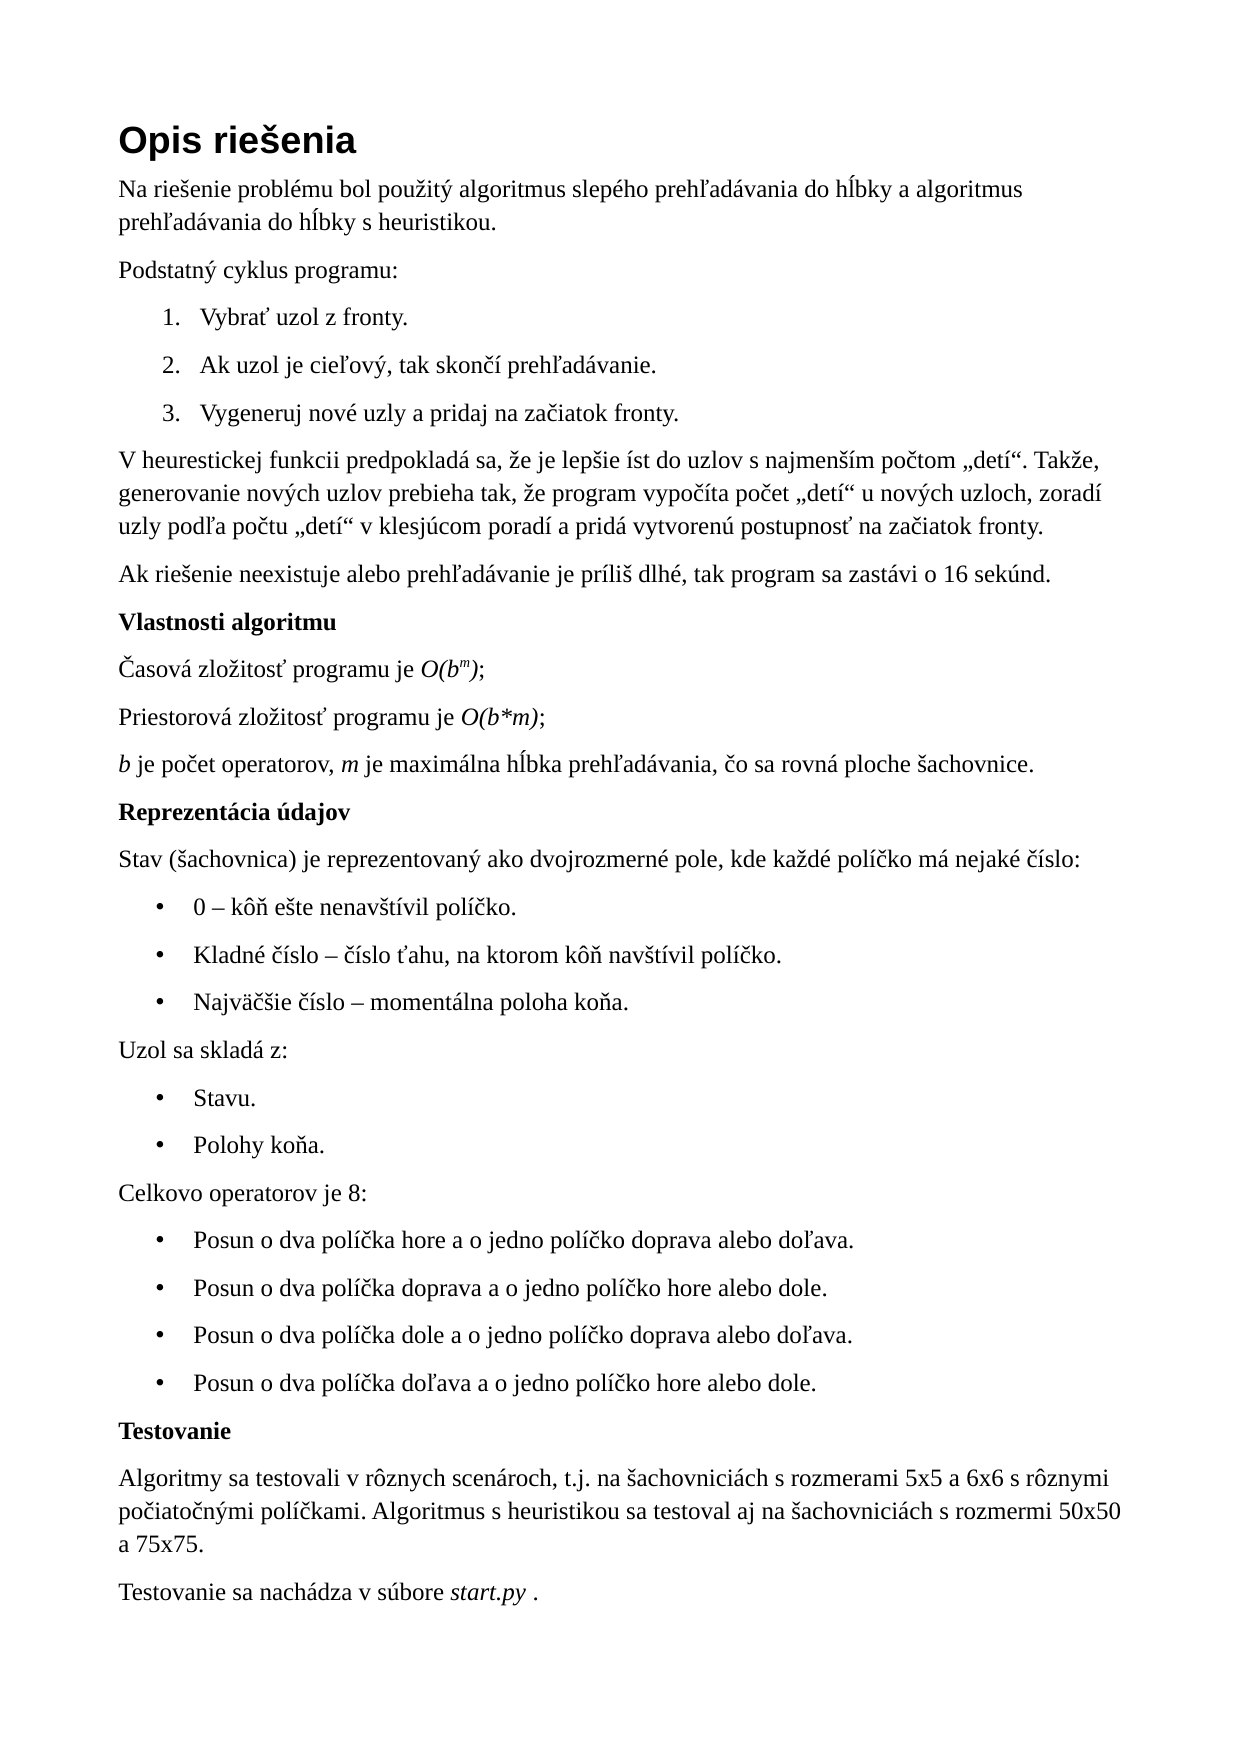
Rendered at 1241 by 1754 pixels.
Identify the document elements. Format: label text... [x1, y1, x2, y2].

text Časová zložitosť programu je O(bm); [118, 654, 1122, 683]
list Ak uzol je cieľový, tak skončí prehľadávanie. [162, 350, 1122, 379]
text Testovanie sa nachádza v súbore start.py . [118, 1577, 1122, 1606]
list Vybrať uzol z fronty. [162, 302, 1122, 331]
text Uzol sa skladá z: [118, 1035, 1122, 1064]
text Testovanie [118, 1416, 1122, 1444]
list Posun o dva políčka doprava a o jedno políčko hore alebo dole. [156, 1273, 1122, 1302]
text Stav (šachovnica) je reprezentovaný ako dvojrozmerné pole, kde každé políčko má nejaké číslo: [118, 844, 1122, 873]
text Reprezentácia údajov [118, 797, 1122, 826]
list Posun o dva políčka hore a o jedno políčko doprava alebo doľava. [156, 1225, 1122, 1254]
list Stavu. [156, 1083, 1122, 1111]
text Na riešenie problému bol použitý algoritmus slepého prehľadávania do hĺbky a algoritmus prehľadávania do hĺbky s heuristikou. [118, 174, 1122, 236]
list Najväčšie číslo – momentálna poloha koňa. [156, 987, 1122, 1016]
text Ak riešenie neexistuje alebo prehľadávanie je príliš dlhé, tak program sa zastávi o 16 sekúnd. [118, 559, 1122, 588]
list 0 – kôň ešte nenavštívil políčko. [156, 892, 1122, 921]
list Posun o dva políčka doľava a o jedno políčko hore alebo dole. [156, 1368, 1122, 1397]
text V heurestickej funkcii predpokladá sa, že je lepšie íst do uzlov s najmenším počtom „detí“. Takže, generovanie nových uzlov prebieha tak, že program vypočíta počet „detí“ u nových uzloch, zoradí uzly podľa počtu „detí“ v klesjúcom poradí a pridá vytvorenú postupnosť na začiatok fronty. [118, 445, 1122, 540]
text Algoritmy sa testovali v rôznych scenároch, t.j. na šachovniciách s rozmerami 5x5 a 6x6 s rôznymi počiatočnými políčkami. Algoritmus s heuristikou sa testoval aj na šachovniciách s rozmermi 50x50 a 75x75. [118, 1463, 1122, 1558]
text Celkovo operatorov je 8: [118, 1178, 1122, 1207]
text Podstatný cyklus programu: [118, 255, 1122, 284]
text Vlastnosti algoritmu [118, 607, 1122, 635]
list Polohy koňa. [156, 1130, 1122, 1159]
text Priestorová zložitosť programu je O(b*m); [118, 702, 1122, 731]
list Vygeneruj nové uzly a pridaj na začiatok fronty. [162, 398, 1122, 426]
subtitle Opis riešenia [118, 118, 1122, 162]
text b je počet operatorov, m je maximálna hĺbka prehľadávania, čo sa rovná ploche šachovnice. [118, 749, 1122, 778]
list Posun o dva políčka dole a o jedno políčko doprava alebo doľava. [156, 1321, 1122, 1349]
list Kladné číslo – číslo ťahu, na ktorom kôň navštívil políčko. [156, 940, 1122, 968]
